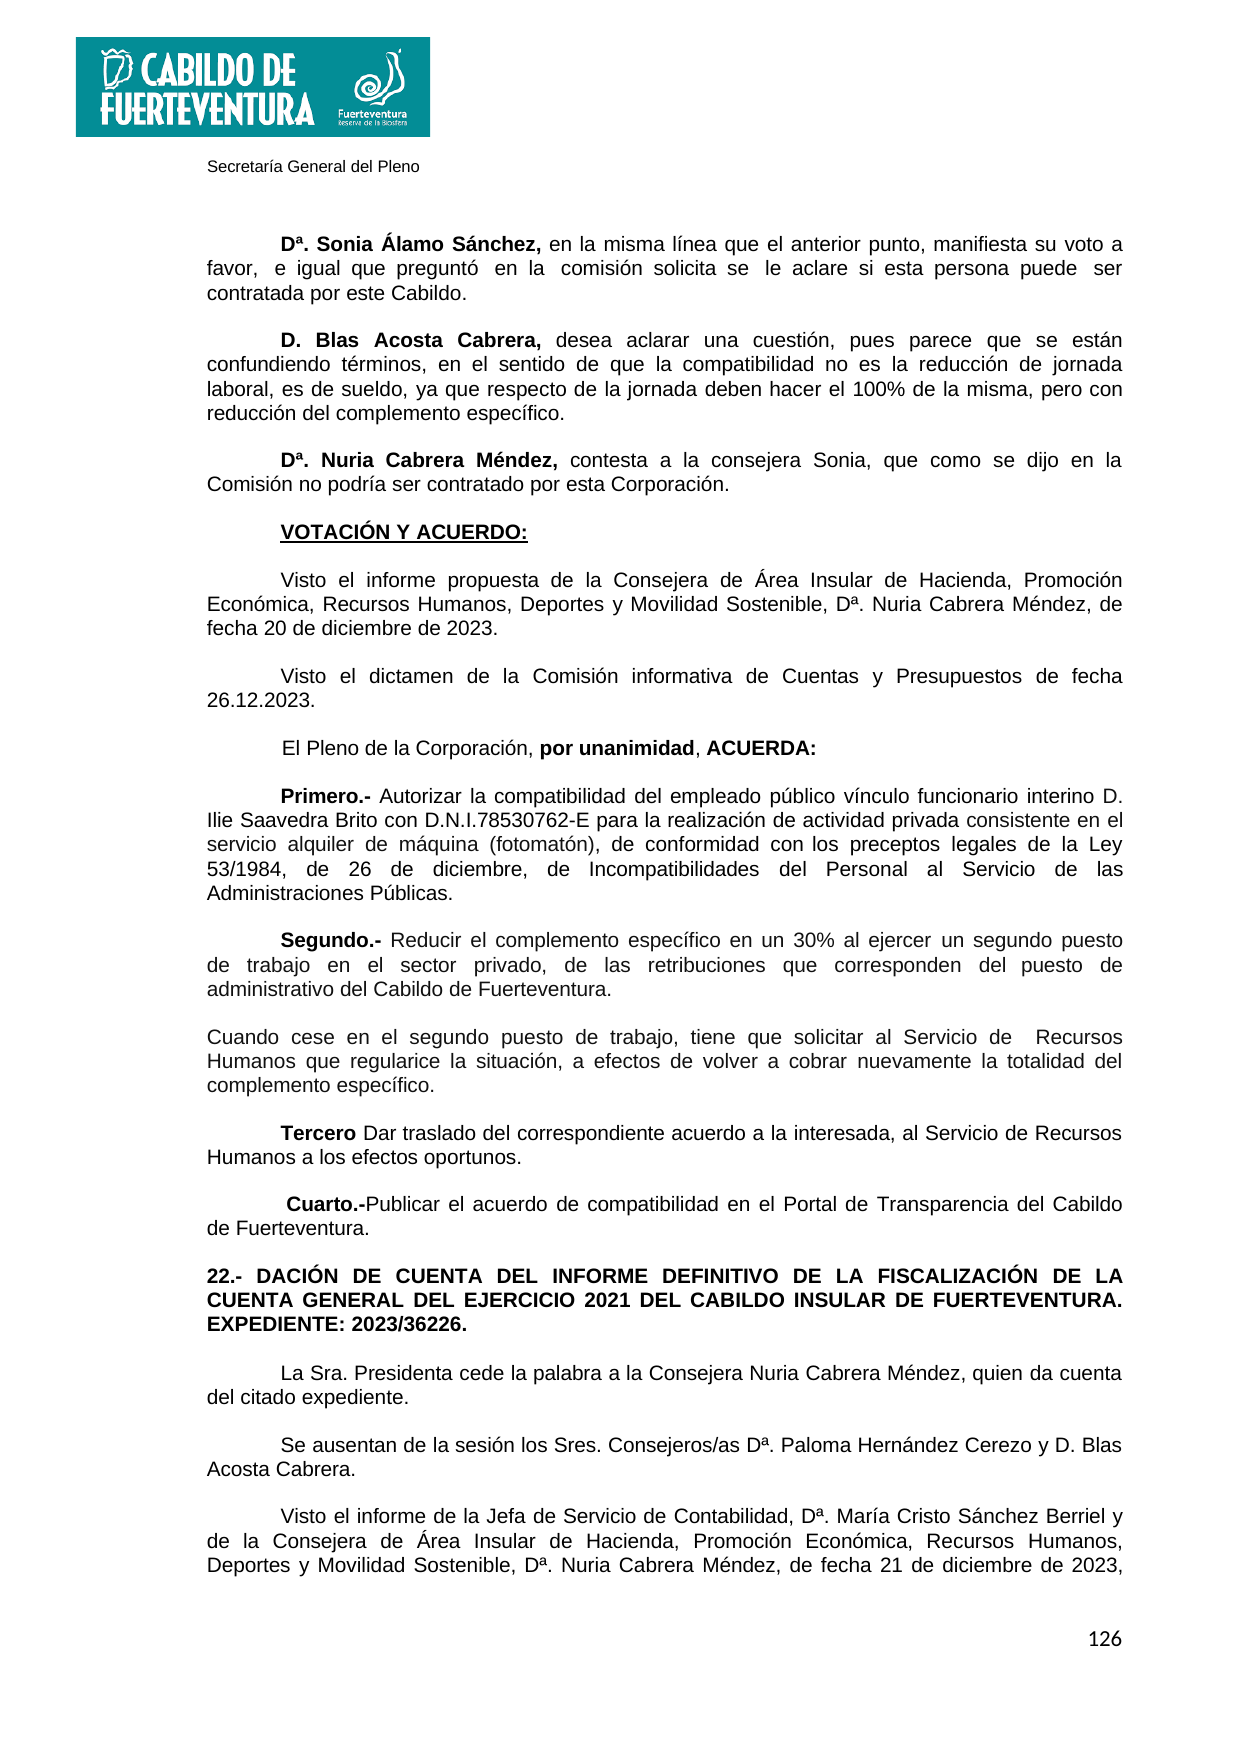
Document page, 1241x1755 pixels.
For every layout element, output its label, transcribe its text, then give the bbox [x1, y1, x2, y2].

text La Sra. Presidenta cede la palabra a la Consejera Nuria Cabrera Méndez, quien da cuenta del citado expediente. [207, 1360, 1123, 1408]
text Visto el informe propuesta de la Consejera de Área Insular de Hacienda, Promoción Económica, Recursos Humanos, Deportes y Movilidad Sostenible, Dª. Nuria Cabrera Méndez, de fecha 20 de diciembre de 2023. [207, 568, 1123, 640]
text Primero.- Autorizar la compatibilidad del empleado público vínculo funcionario interino D. Ilie Saavedra Brito con D.N.I.78530762-E para la realización de actividad privada consistente en el servicio alquiler de máquina (fotomatón), de conformidad con los preceptos legales de la Ley 53/1984, de 26 de diciembre, de Incompatibilidades del Personal al Servicio de las Administraciones Públicas. [207, 784, 1123, 904]
text D. Blas Acosta Cabrera, desea aclarar una cuestión, pues parece que se están confundiendo términos, en el sentido de que la compatibilidad no es la reducción de jornada laboral, es de sueldo, ya que respecto de la jornada deben hacer el 100% de la misma, pero con reducción del complemento específico. [207, 328, 1123, 424]
text Segundo.- Reducir el complemento específico en un 30% al ejercer un segundo puesto de trabajo en el sector privado, de las retribuciones que corresponden del puesto de administrativo del Cabildo de Fuerteventura. [207, 928, 1123, 1001]
text Cuando cese en el segundo puesto de trabajo, tiene que solicitar al Servicio de Recursos Humanos que regularice la situación, a efectos de volver a cobrar nuevamente la totalidad del complemento específico. [207, 1025, 1123, 1097]
text El Pleno de la Corporación, por unanimidad, ACUERDA: [282, 736, 1134, 760]
text Dª. Sonia Álamo Sánchez, en la misma línea que el anterior punto, manifiesta su voto a favor, e igual que preguntó en la comisión solicita se le aclare si esta persona puede ser contratada por este Cabildo. [207, 232, 1123, 304]
text Dª. Nuria Cabrera Méndez, contesta a la consejera Sonia, que como se dijo en la Comisión no podría ser contratado por esta Corporación. [207, 448, 1123, 496]
text Visto el informe de la Jefa de Servicio de Contabilidad, Dª. María Cristo Sánchez Berriel y de la Consejera de Área Insular de Hacienda, Promoción Económica, Recursos Humanos, Deportes y Movilidad Sostenible, Dª. Nuria Cabrera Méndez, de fecha 21 de diciembre de 2023, [207, 1504, 1123, 1577]
text 22.- DACIÓN DE CUENTA DEL INFORME DEFINITIVO DE LA FISCALIZACIÓN DE LA CUENTA GENERAL DEL EJERCICIO 2021 DEL CABILDO INSULAR DE FUERTEVENTURA. EXPEDIENTE: 2023/36226. [207, 1264, 1123, 1336]
text Visto el dictamen de la Comisión informativa de Cuentas y Presupuestos de fecha 26.12.2023. [207, 664, 1123, 712]
text Tercero Dar traslado del correspondiente acuerdo a la interesada, al Servicio de Recursos Humanos a los efectos oportunos. [207, 1121, 1123, 1169]
text Se ausentan de la sesión los Sres. Consejeros/as Dª. Paloma Hernández Cerezo y D. Blas Acosta Cabrera. [207, 1432, 1122, 1481]
text Cuarto.-Publicar el acuerdo de compatibilidad en el Portal de Transparencia del Cabildo de Fuerteventura. [207, 1192, 1123, 1240]
text VOTACIÓN Y ACUERDO: [280, 520, 1134, 544]
